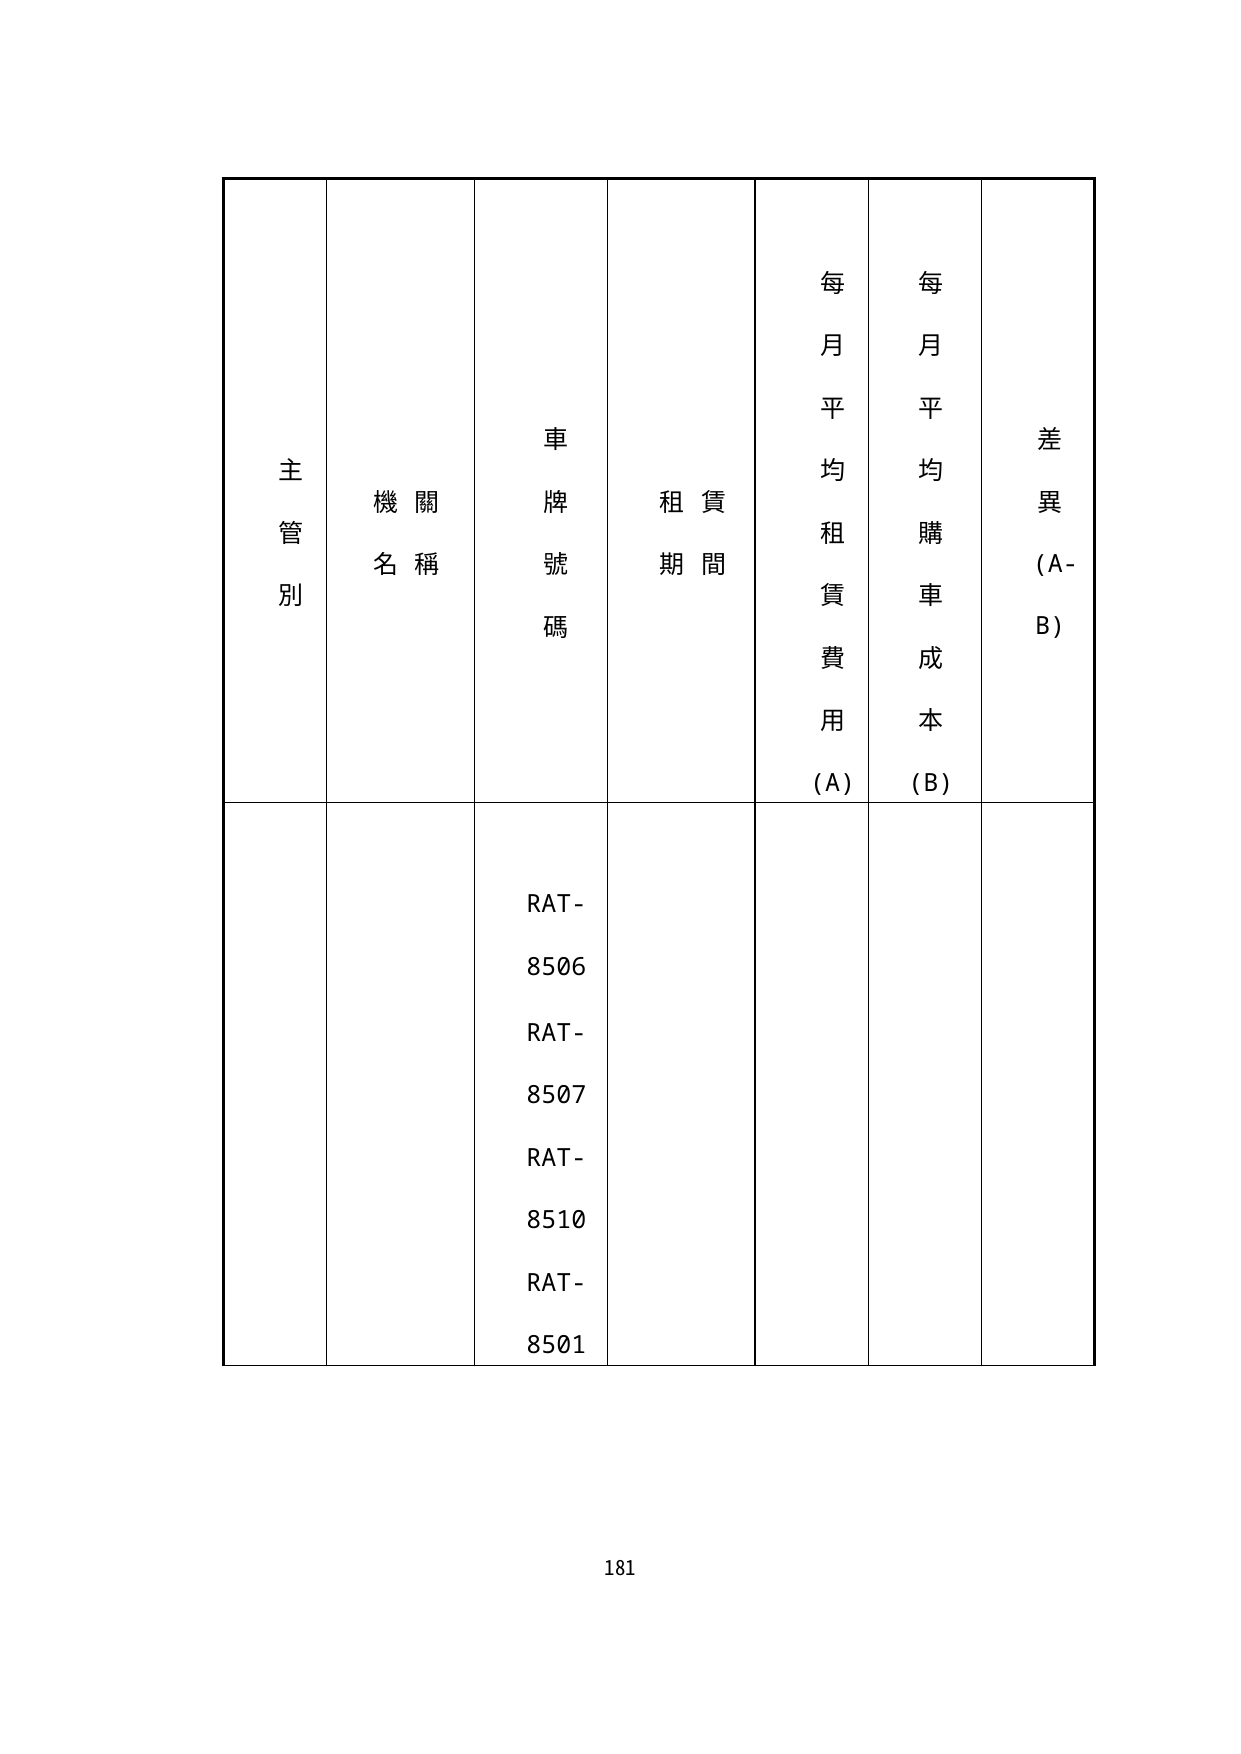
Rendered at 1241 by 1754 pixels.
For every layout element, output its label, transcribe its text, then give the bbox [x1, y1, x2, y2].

table_header 每月平均購車成本(B) [869, 180, 981, 802]
table_cell RAT-8506 RAT-8507 RAT-8510 RAT-8501 [475, 803, 607, 1365]
table_header 車牌號碼 [475, 180, 607, 802]
table_header 租賃期間 [608, 180, 754, 802]
table_header 主管別 [225, 180, 326, 802]
table_header 每月平均租賃費用(A) [756, 180, 868, 802]
table_cell [869, 803, 981, 1365]
table_header 差異(A-B) [982, 180, 1093, 802]
table_cell [608, 803, 754, 1365]
table_cell [225, 803, 326, 1365]
table_header 機關名稱 [327, 180, 474, 802]
table_cell [756, 803, 868, 1365]
table_cell [982, 803, 1093, 1365]
table_cell [327, 803, 474, 1365]
